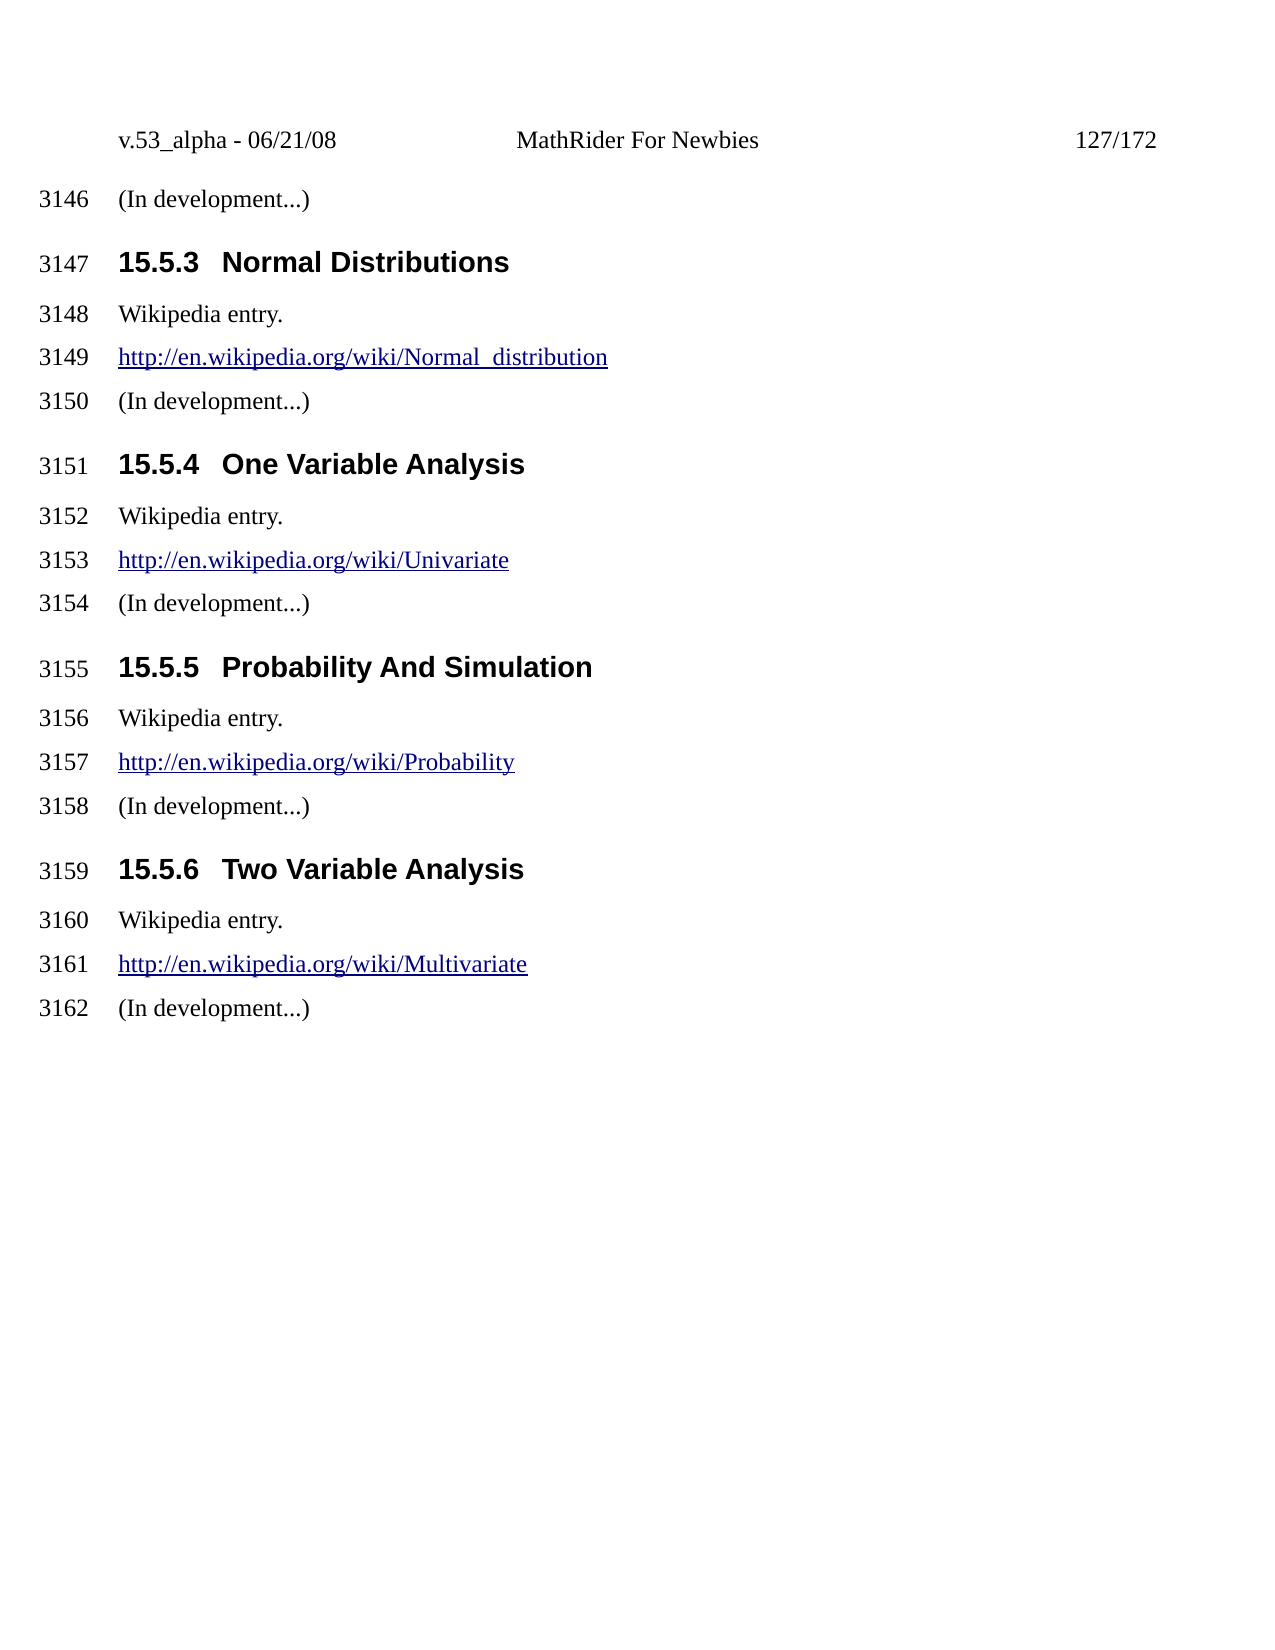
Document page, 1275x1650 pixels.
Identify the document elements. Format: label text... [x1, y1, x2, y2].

text Wikipedia entry. [118, 703, 1157, 732]
text http://en.wikipedia.org/wiki/Multivariate [118, 949, 1157, 978]
subtitle One Variable Analysis [118, 447, 1157, 481]
subtitle Probability And Simulation [118, 650, 1157, 683]
text http://en.wikipedia.org/wiki/Probability [118, 747, 1157, 776]
text Wikipedia entry. [118, 299, 1157, 327]
subtitle Normal Distributions [118, 245, 1157, 279]
text (In development...) [118, 791, 1157, 819]
text http://en.wikipedia.org/wiki/Univariate [118, 545, 1157, 573]
text Wikipedia entry. [118, 501, 1157, 530]
subtitle Two Variable Analysis [118, 852, 1157, 886]
text http://en.wikipedia.org/wiki/Normal_distribution [118, 342, 1157, 371]
text (In development...) [118, 386, 1157, 415]
text (In development...) [118, 588, 1157, 617]
text Wikipedia entry. [118, 906, 1157, 934]
text (In development...) [118, 184, 1157, 213]
text (In development...) [118, 993, 1157, 1022]
